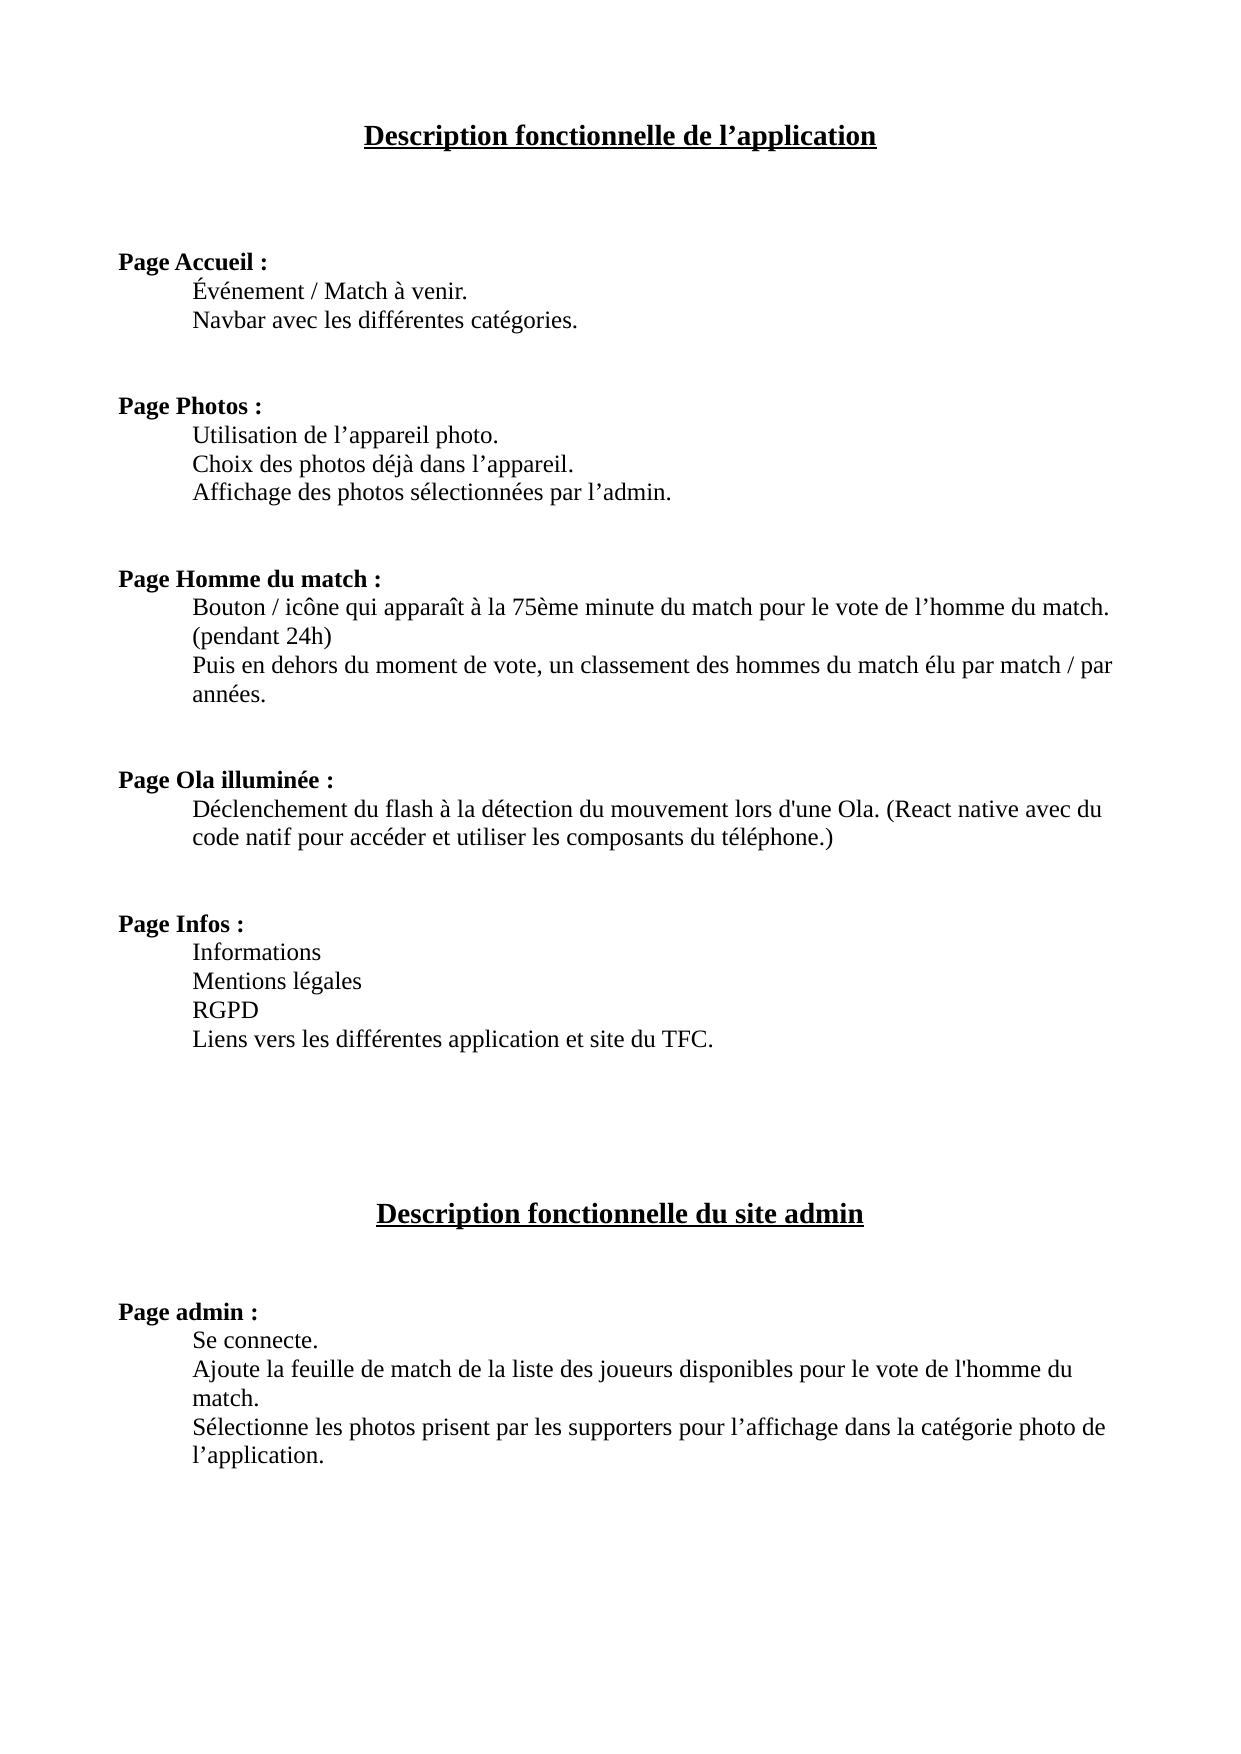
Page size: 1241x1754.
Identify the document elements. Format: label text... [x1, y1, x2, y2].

text RGPD [118, 995, 1122, 1024]
text Puis en dehors du moment de vote, un classement des hommes du match élu par match / par années. [118, 650, 1122, 707]
text Page Ola illuminée : [118, 765, 1122, 794]
text Ajoute la feuille de match de la liste des joueurs disponibles pour le vote de l'homme du match. [118, 1354, 1122, 1412]
text Utilisation de l’appareil photo. [118, 420, 1122, 449]
text Se connecte. [118, 1326, 1122, 1354]
text Page admin : [118, 1297, 1122, 1326]
text Page Homme du match : [118, 564, 1122, 592]
text Liens vers les différentes application et site du TFC. [118, 1024, 1122, 1052]
text Navbar avec les différentes catégories. [118, 305, 1122, 334]
text Choix des photos déjà dans l’appareil. [118, 449, 1122, 477]
text Déclenchement du flash à la détection du mouvement lors d'une Ola. (React native avec du code natif pour accéder et utiliser les composants du téléphone.) [118, 794, 1122, 851]
text Mentions légales [118, 966, 1122, 995]
text Page Infos : [118, 909, 1122, 937]
text Page Accueil : [118, 247, 1122, 276]
text Description fonctionnelle de l’application [118, 118, 1122, 152]
text Affichage des photos sélectionnées par l’admin. [118, 477, 1122, 506]
text Page Photos : [118, 391, 1122, 420]
text Événement / Match à venir. [118, 276, 1122, 305]
text Sélectionne les photos prisent par les supporters pour l’affichage dans la catégorie photo de l’application. [118, 1412, 1122, 1469]
text Description fonctionnelle du site admin [118, 1196, 1122, 1230]
text Informations [118, 937, 1122, 966]
text Bouton / icône qui apparaît à la 75ème minute du match pour le vote de l’homme du match. (pendant 24h) [118, 592, 1122, 650]
